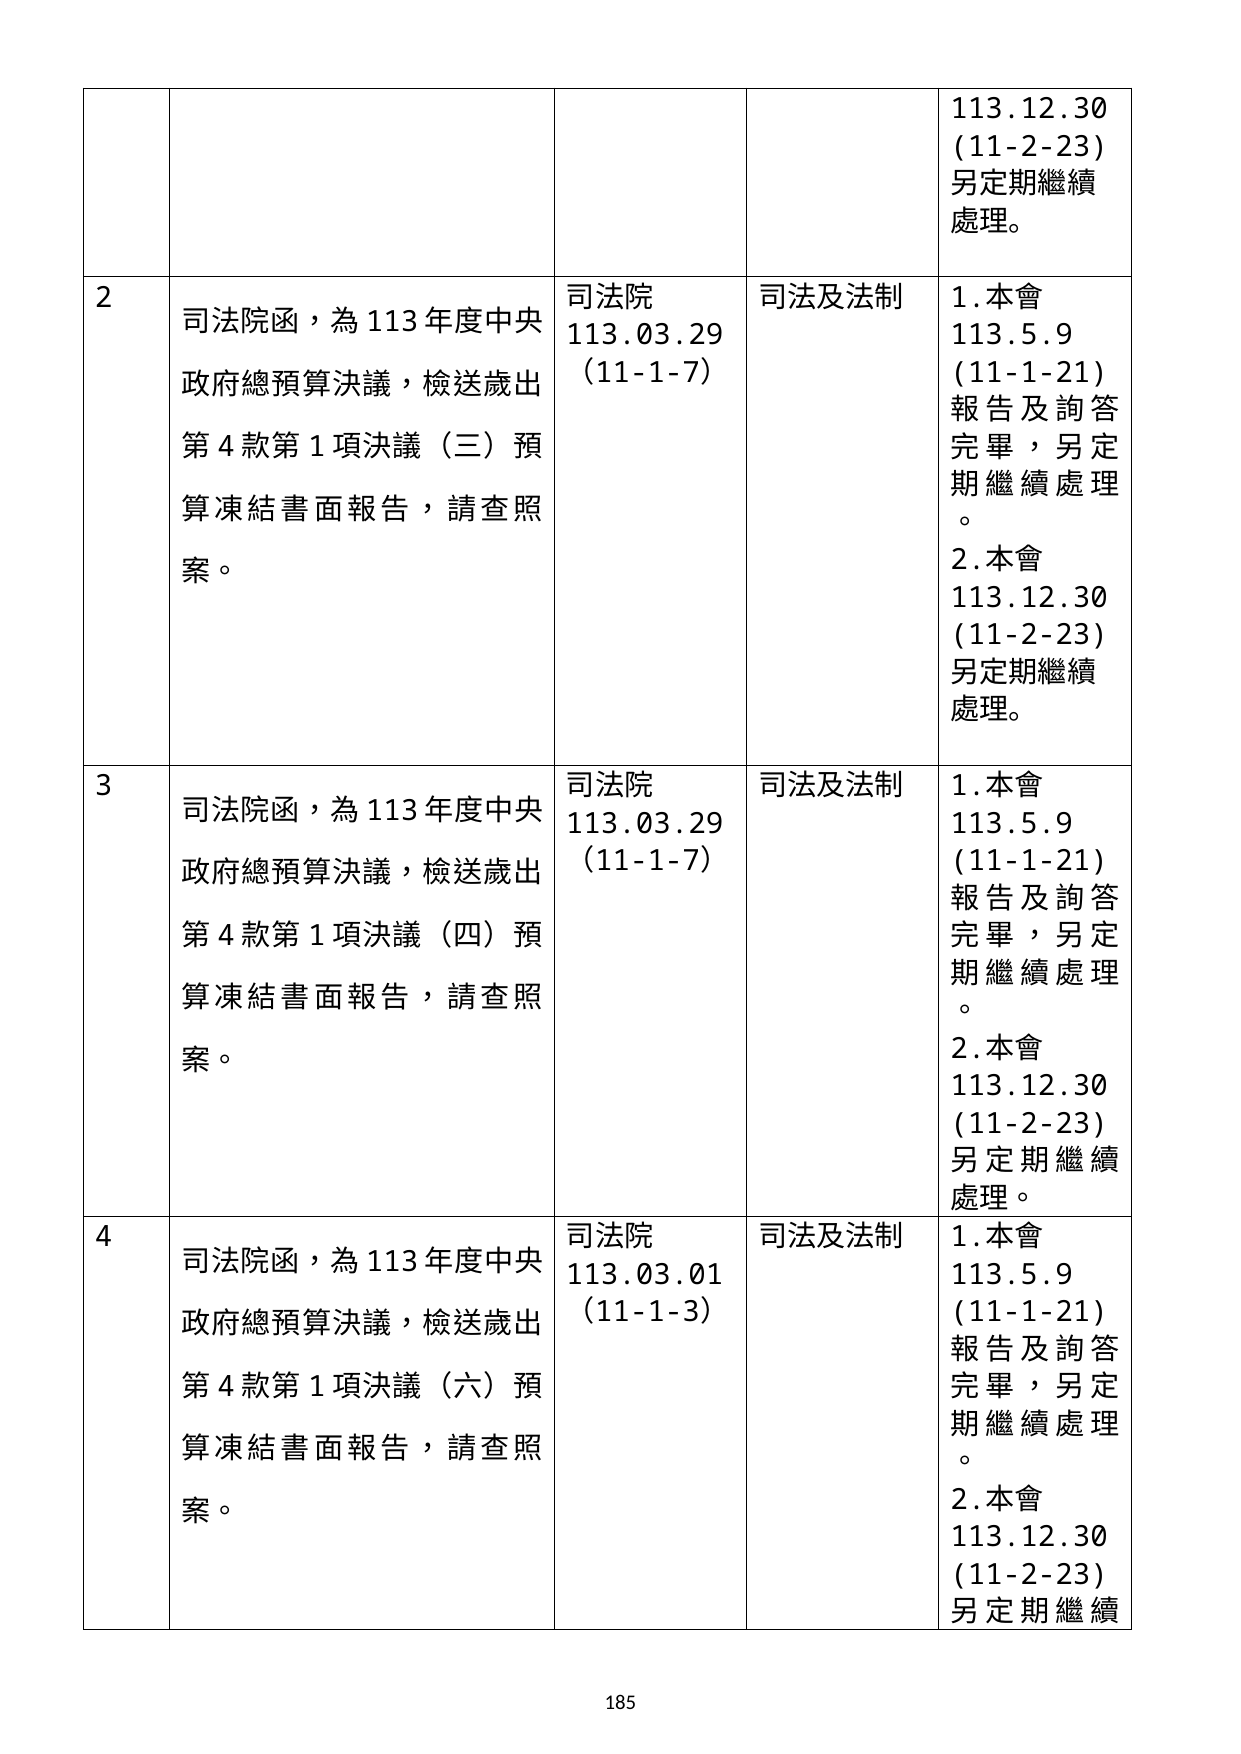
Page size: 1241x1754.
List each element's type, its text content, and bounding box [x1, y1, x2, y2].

table_cell 司法院函，為113年度中央政府總預算決議，檢送歲出第4款第1項決議（四）預算凍結書面報告，請查照案。 [170, 766, 554, 1216]
table_cell 4 [84, 1217, 169, 1629]
table_cell 1.本會 113.5.9 (11-1-21)報告及詢答完畢，另定期繼續處理。 2.本會 113.12.30 (11-2-23)另定期繼續處理。 [939, 277, 1131, 765]
table_cell 司法院函，為113年度中央政府總預算決議，檢送歲出第4款第1項決議（六）預算凍結書面報告，請查照案。 [170, 1217, 554, 1629]
table_cell 司法及法制 [747, 1217, 938, 1629]
table_cell 司法院 113.03.29 （11-1-7） [555, 277, 746, 765]
table_cell [84, 89, 169, 276]
table_cell 司法及法制 [747, 766, 938, 1216]
table_cell 司法院函，為113年度中央政府總預算決議，檢送歲出第4款第1項決議（三）預算凍結書面報告，請查照案。 [170, 277, 554, 765]
table_cell 3 [84, 766, 169, 1216]
table_cell 司法院 113.03.01 （11-1-3） [555, 1217, 746, 1629]
table_cell 113.12.30 (11-2-23)另定期繼續處理。 [939, 89, 1131, 276]
table_cell 司法院 113.03.29 （11-1-7） [555, 766, 746, 1216]
table_cell [555, 89, 746, 276]
table_cell 1.本會 113.5.9 (11-1-21)報告及詢答完畢，另定期繼續處理。 2.本會 113.12.30 (11-2-23)另定期繼續處理。 [939, 766, 1131, 1216]
table_cell 2 [84, 277, 169, 765]
table_cell 1.本會 113.5.9 (11-1-21)報告及詢答完畢，另定期繼續處理。 2.本會 113.12.30 (11-2-23)另定期繼續 [939, 1217, 1131, 1629]
table_cell 司法及法制 [747, 277, 938, 765]
table_cell [170, 89, 554, 276]
table_cell [747, 89, 938, 276]
